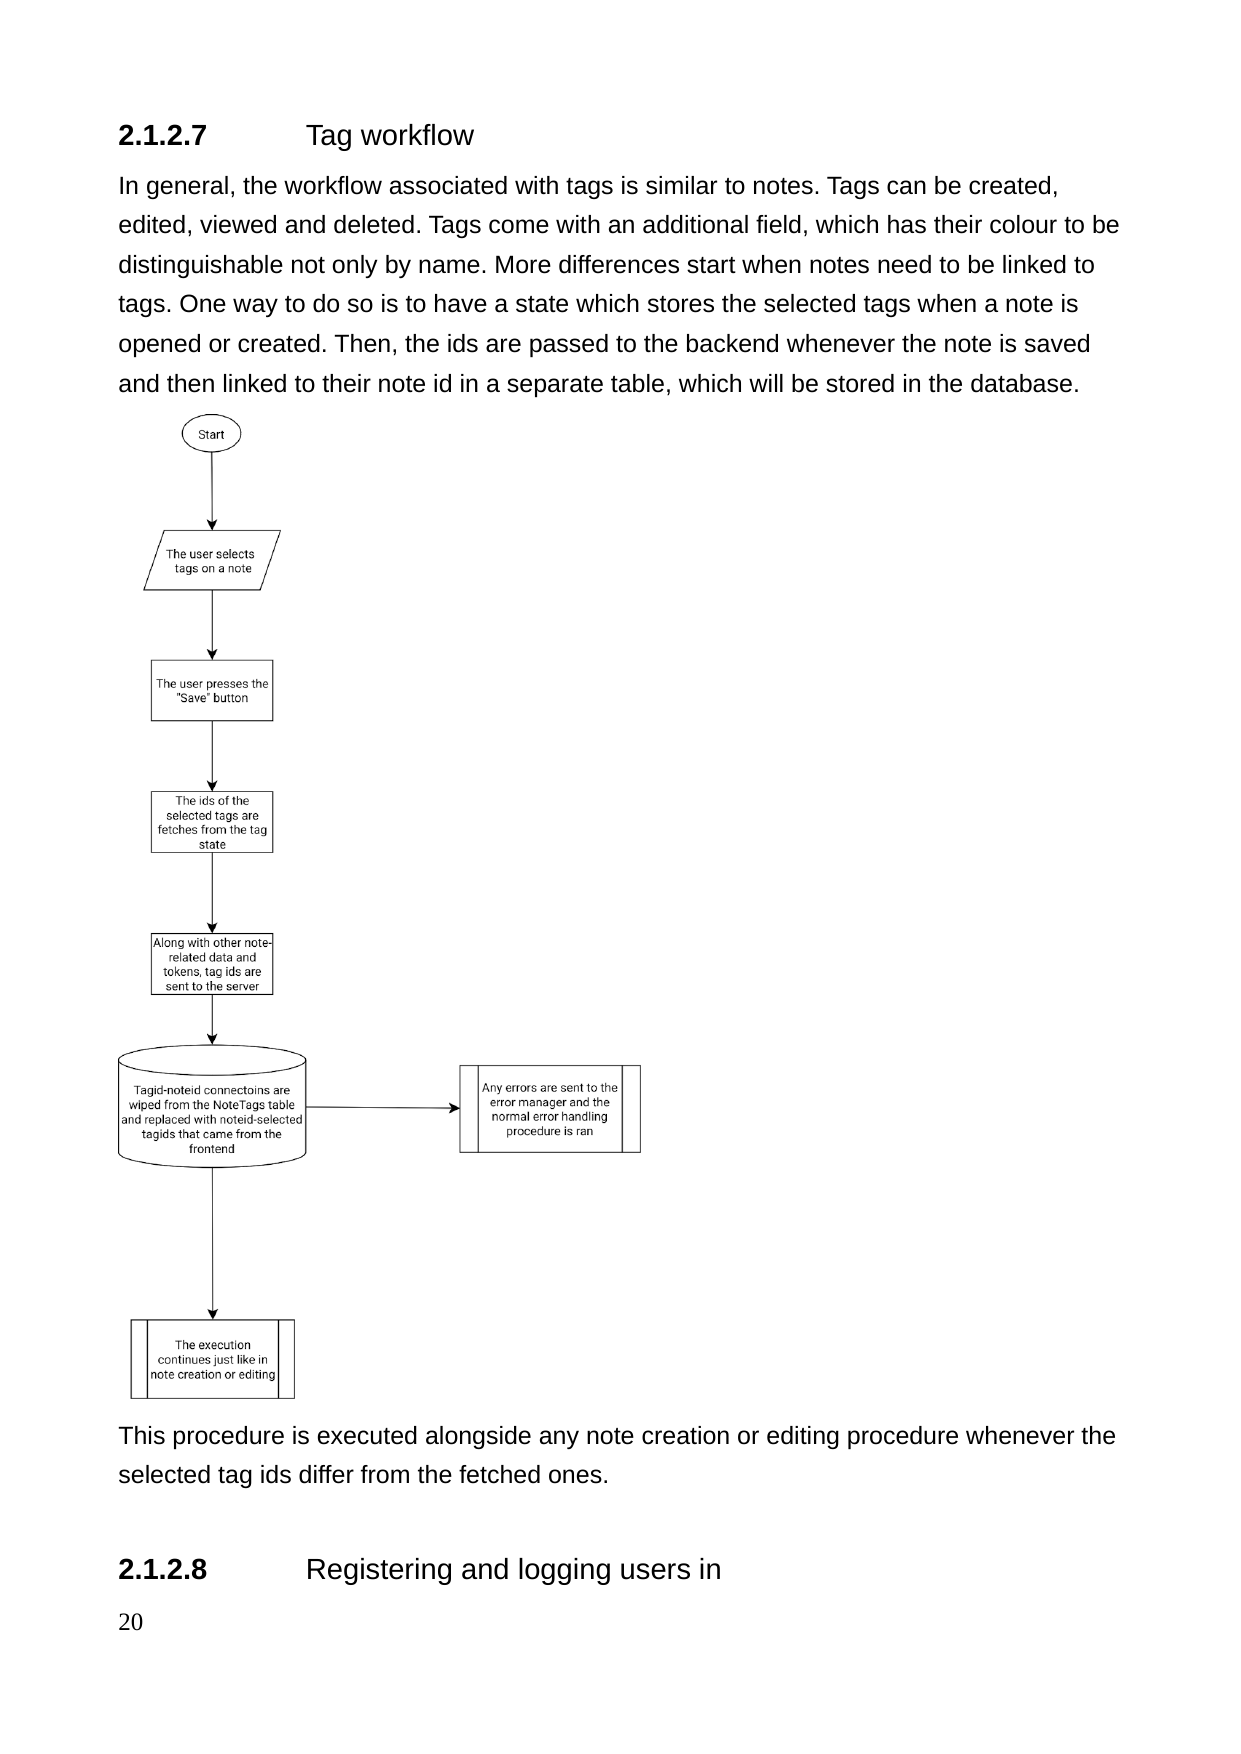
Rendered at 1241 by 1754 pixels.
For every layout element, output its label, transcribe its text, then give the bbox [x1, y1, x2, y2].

list In general, the workflow associated with tags is similar to notes. Tags can be created, edited, viewed and deleted. Tags come with an additional field, which has their colour to be distinguishable not only by name. More differences start when notes need to be linked to tags. One way to do so is to have a state which stores the selected tags when a note is opened or created. Then, the ids are passed to the backend whenever the note is saved and then linked to their note id in a separate table, which will be stored in the database. [118, 171, 1122, 397]
picture [118, 414, 641, 1399]
list Tag workflow [118, 118, 1122, 152]
list Registering and logging users in [118, 1552, 1122, 1586]
list This procedure is executed alongside any note creation or editing procedure whenever the selected tag ids differ from the fetched ones. [118, 1421, 1122, 1489]
